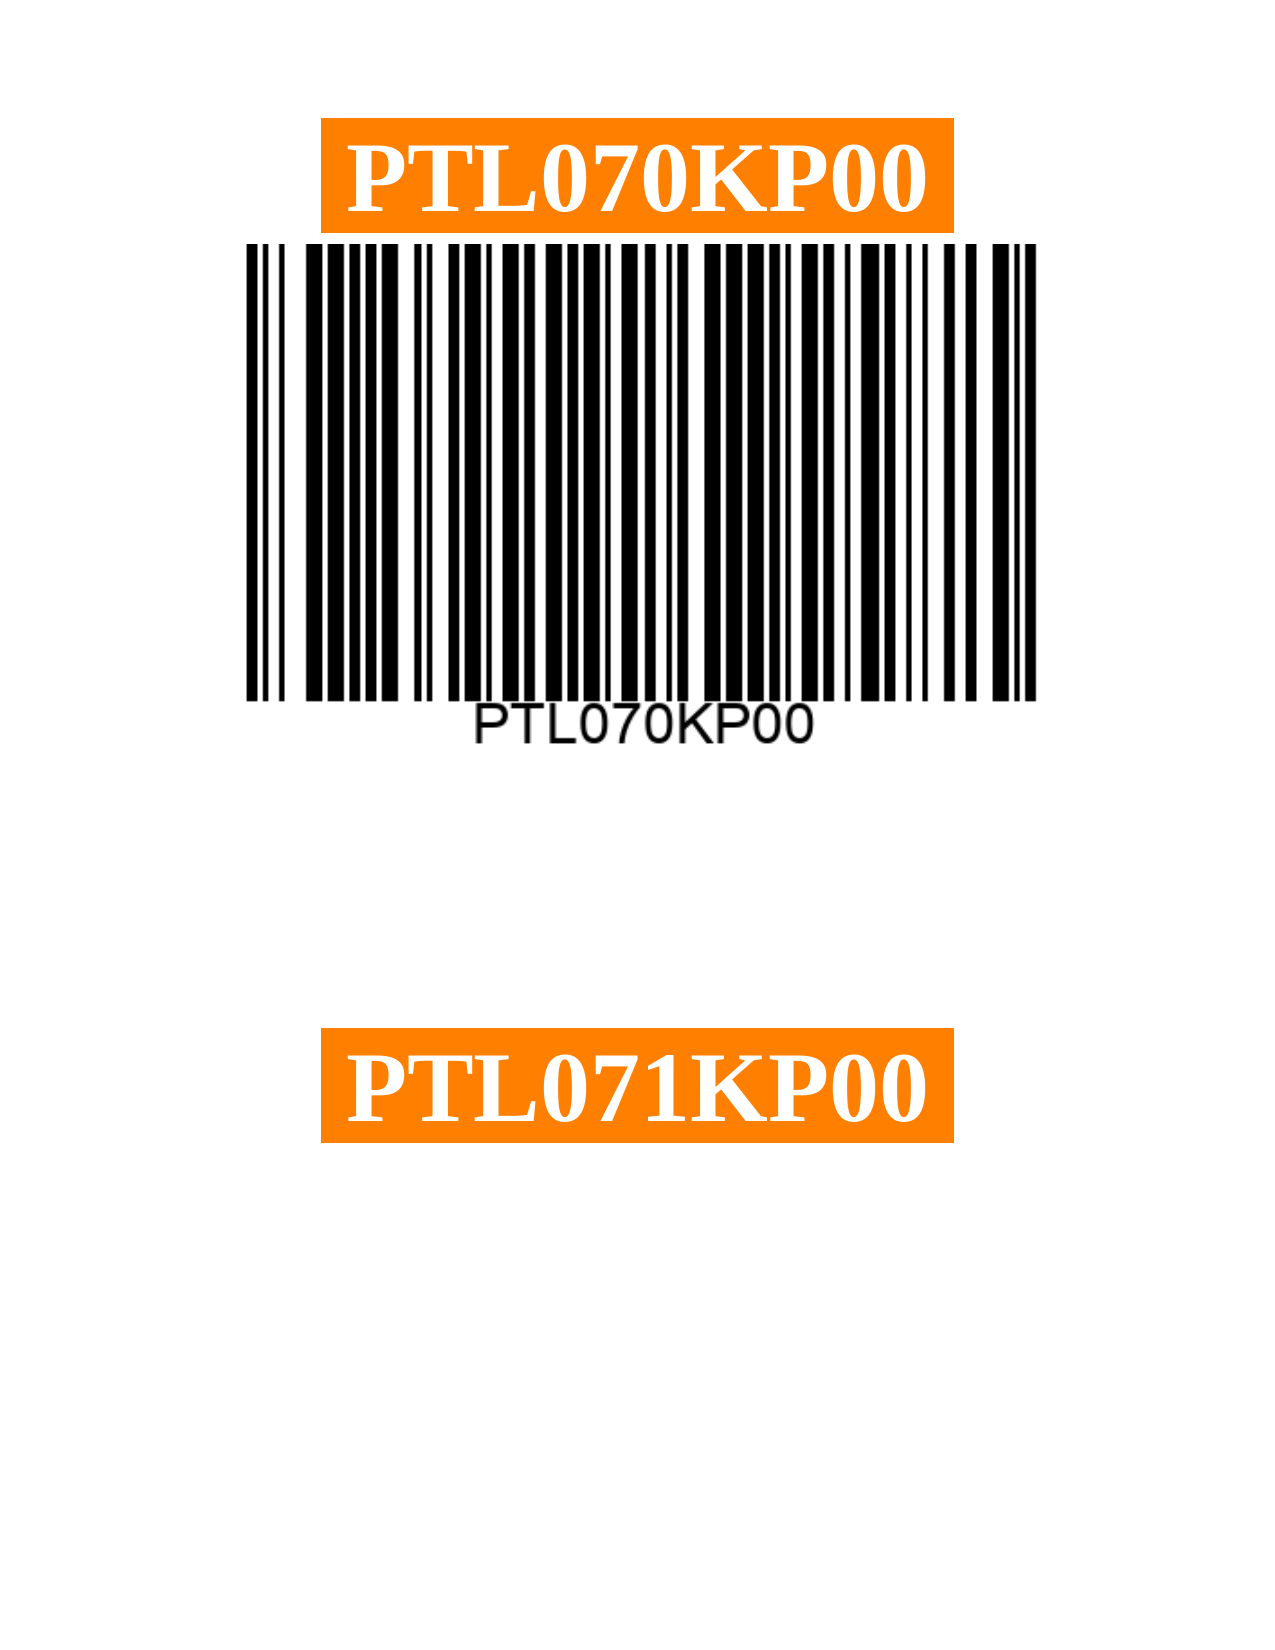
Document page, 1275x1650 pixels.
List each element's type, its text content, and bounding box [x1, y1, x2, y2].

text PTL071KP00 [118, 1028, 1157, 1143]
text PTL070KP00 [118, 118, 1157, 233]
picture [193, 244, 1093, 770]
